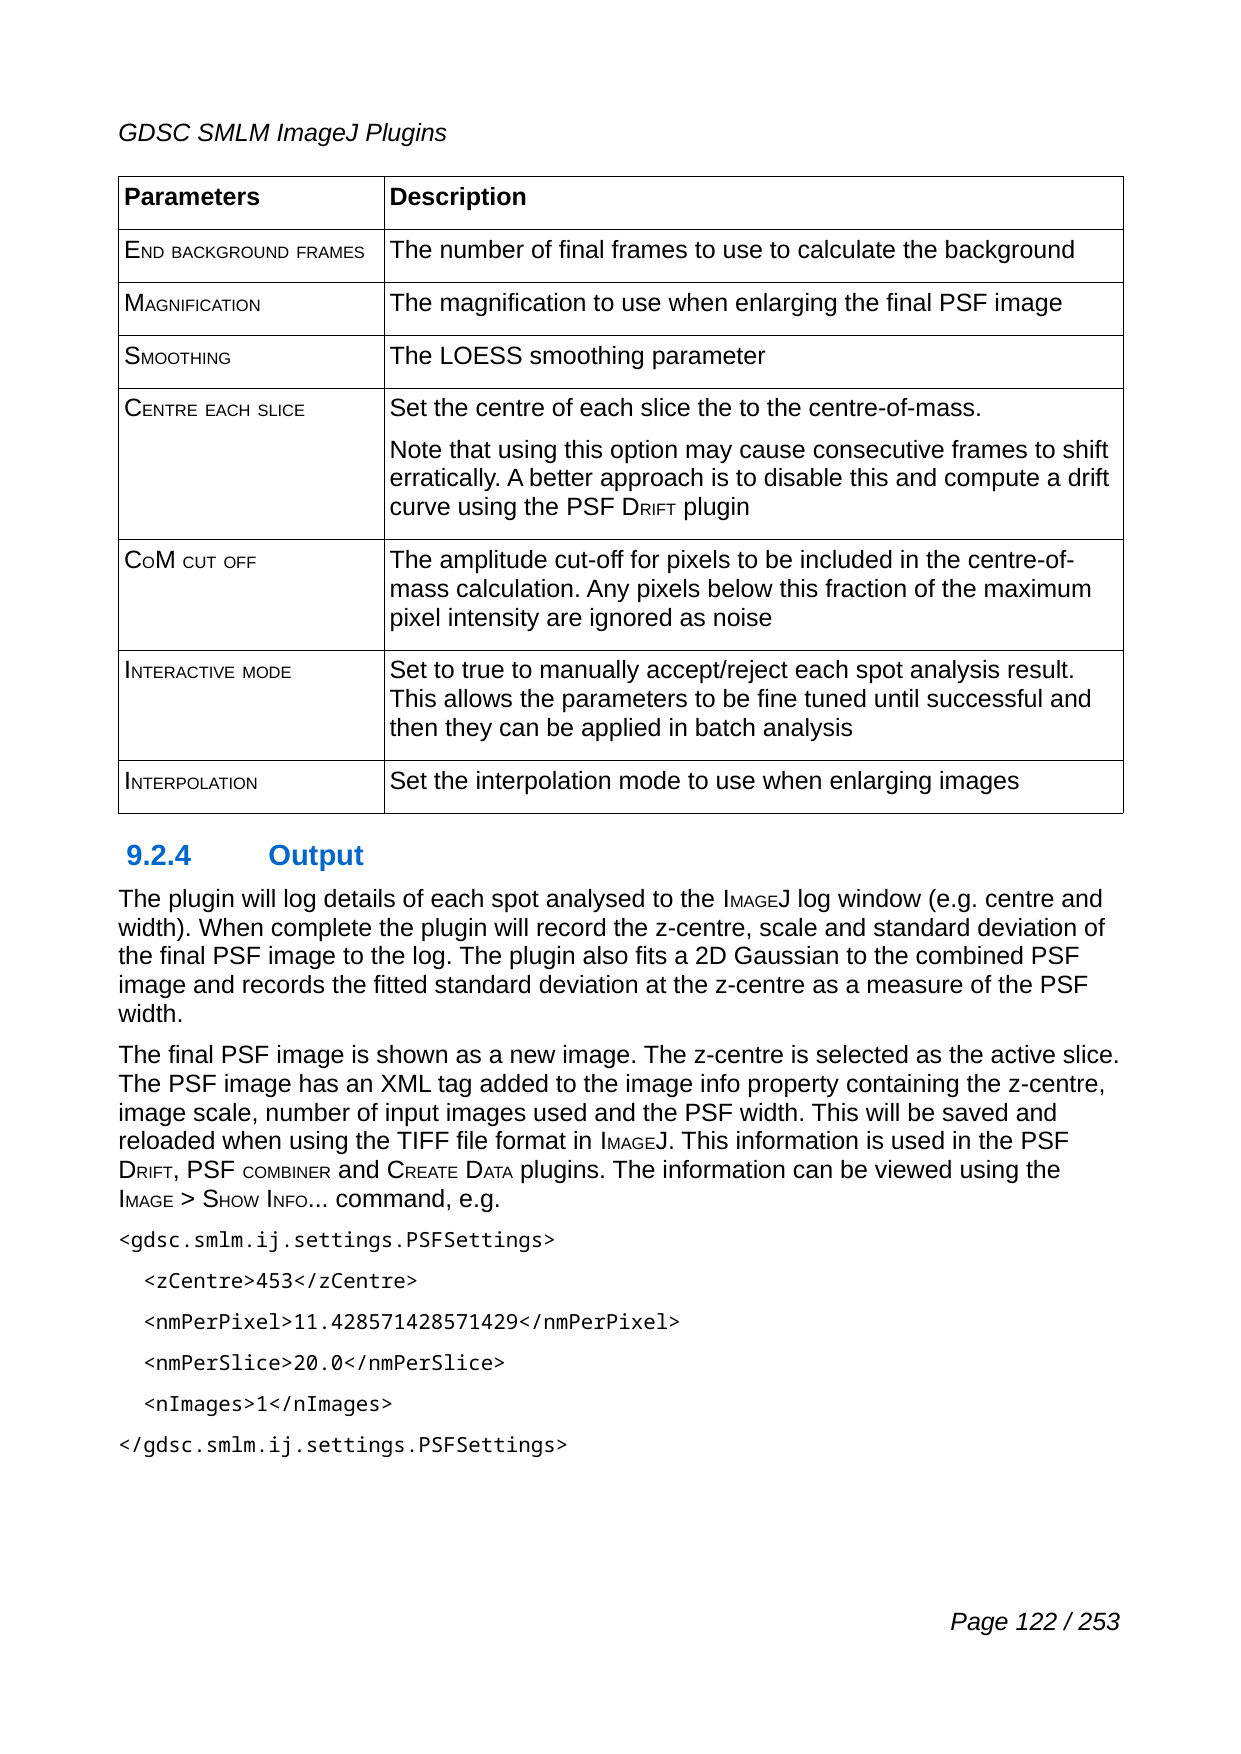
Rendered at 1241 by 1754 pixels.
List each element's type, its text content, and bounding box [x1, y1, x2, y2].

table_cell Smoothing [119, 336, 384, 388]
table_cell The amplitude cut-off for pixels to be included in the centre-of-mass calculation. Any pixels below this fraction of the maximum pixel intensity are ignored as noise [385, 540, 1123, 649]
table_cell CoM cut off [119, 540, 384, 649]
text <gdsc.smlm.ij.settings.PSFSettings> [118, 1225, 1122, 1253]
text <nmPerSlice>20.0</nmPerSlice> [118, 1348, 1122, 1376]
table_header Parameters [119, 177, 384, 229]
text <zCentre>453</zCentre> [118, 1266, 1122, 1294]
table_cell Magnification [119, 283, 384, 335]
table_cell End background frames [119, 230, 384, 282]
text The plugin will log details of each spot analysed to the ImageJ log window (e.g. centre and width). When complete the plugin will record the z-centre, scale and standard deviation of the final PSF image to the log. The plugin also fits a 2D Gaussian to the combined PSF image and records the fitted standard deviation at the z-centre as a measure of the PSF width. [118, 884, 1122, 1027]
table_cell The magnification to use when enlarging the final PSF image [385, 283, 1123, 335]
table_cell Set the centre of each slice the to the centre-of-mass. Note that using this option may cause consecutive frames to shift erratically. A better approach is to disable this and compute a drift curve using the PSF Drift plugin [385, 389, 1123, 539]
table_cell Interpolation [119, 761, 384, 813]
text <nmPerPixel>11.428571428571429</nmPerPixel> [118, 1307, 1122, 1335]
subtitle Output [118, 838, 1122, 871]
table_cell Set the interpolation mode to use when enlarging images [385, 761, 1123, 813]
table_cell The LOESS smoothing parameter [385, 336, 1123, 388]
text </gdsc.smlm.ij.settings.PSFSettings> [118, 1430, 1122, 1458]
table_header Description [385, 177, 1123, 229]
table_cell Set to true to manually accept/reject each spot analysis result. This allows the parameters to be fine tuned until successful and then they can be applied in batch analysis [385, 651, 1123, 760]
table_cell Centre each slice [119, 389, 384, 539]
table_cell Interactive mode [119, 651, 384, 760]
table_cell The number of final frames to use to calculate the background [385, 230, 1123, 282]
text The final PSF image is shown as a new image. The z-centre is selected as the active slice. The PSF image has an XML tag added to the image info property containing the z-centre, image scale, number of input images used and the PSF width. This will be saved and reloaded when using the TIFF file format in ImageJ. This information is used in the PSF Drift, PSF combiner and Create Data plugins. The information can be viewed using the Image > Show Info... command, e.g. [118, 1040, 1122, 1212]
text <nImages>1</nImages> [118, 1389, 1122, 1417]
